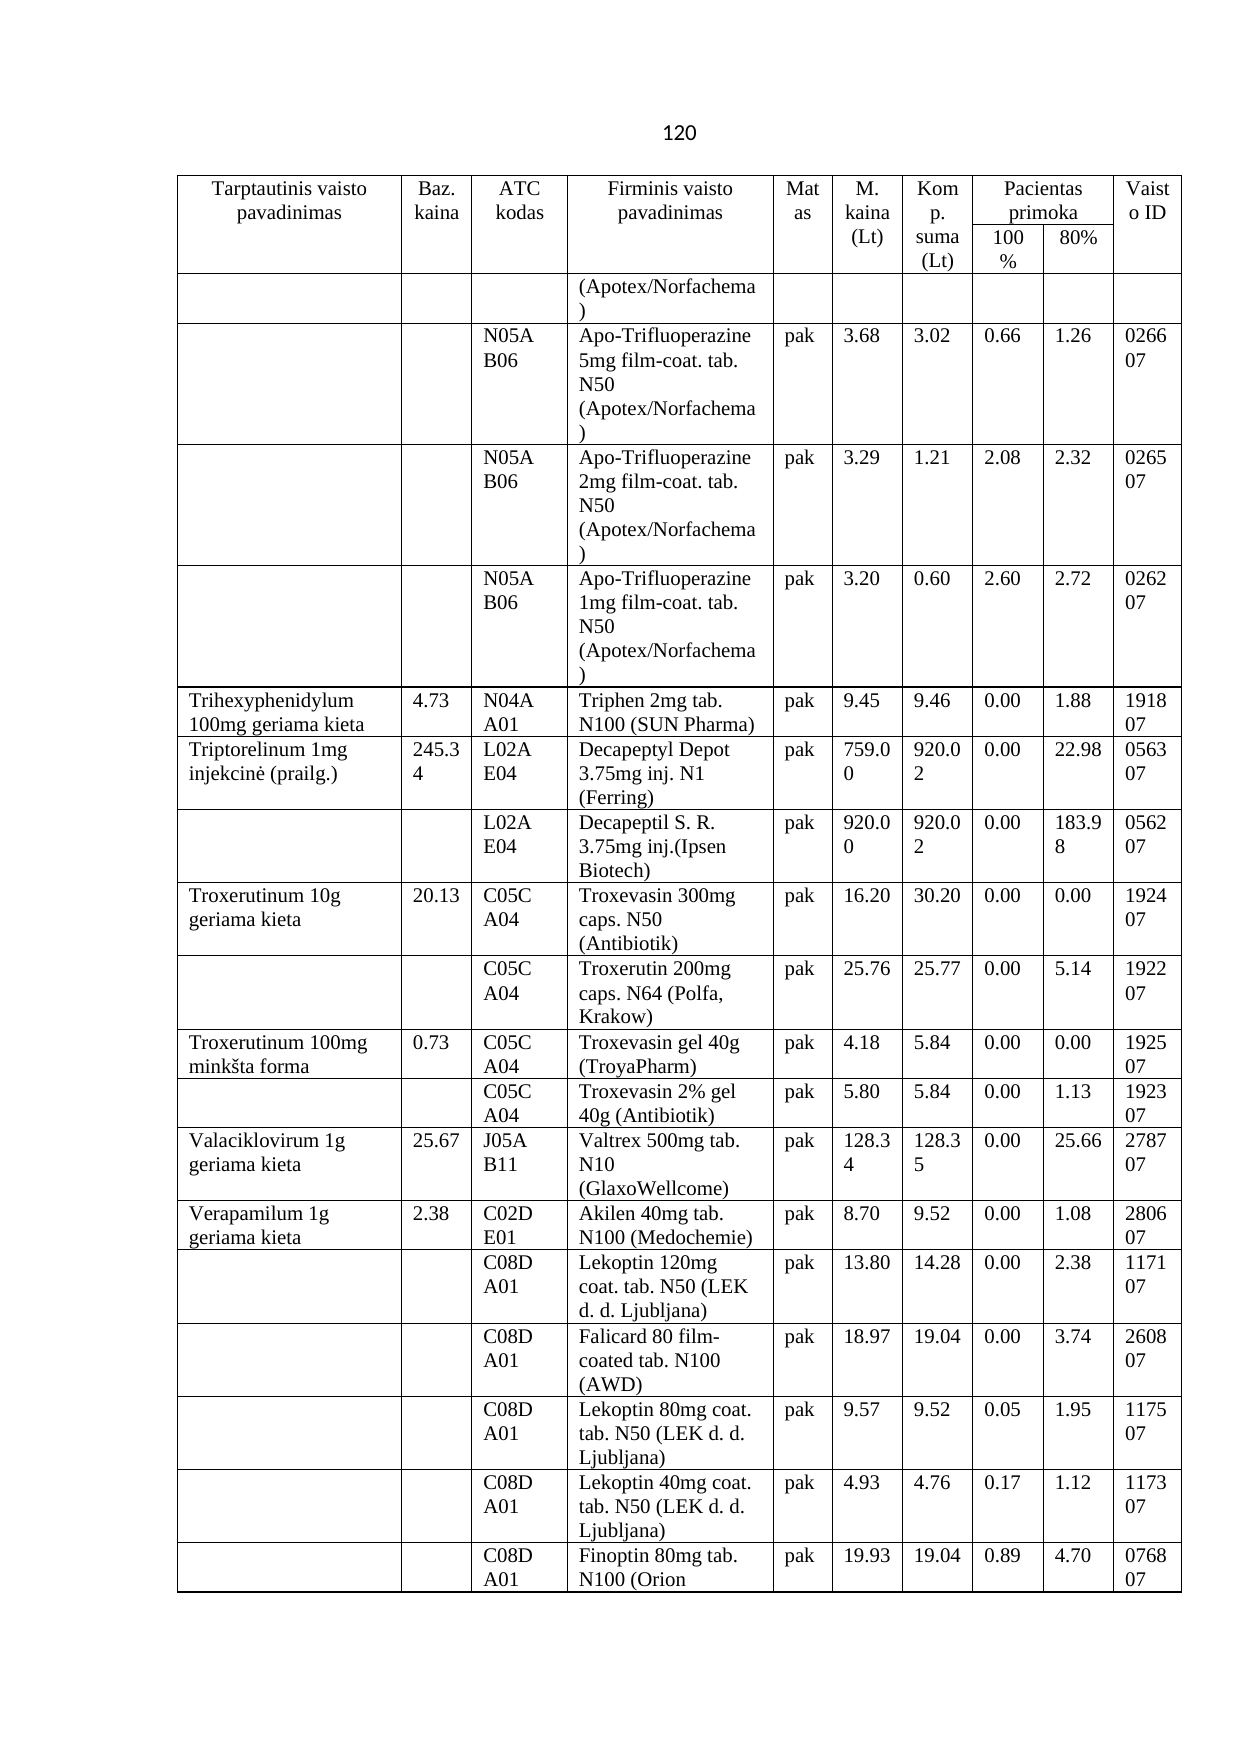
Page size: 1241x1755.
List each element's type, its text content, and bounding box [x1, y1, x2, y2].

table_cell 0.05 [973, 1397, 1043, 1469]
table_cell 280607 [1114, 1201, 1181, 1249]
table_cell Decapeptil S. R. 3.75mg inj.(Ipsen Biotech) [568, 810, 773, 882]
table_cell [402, 1250, 471, 1322]
table_cell 192407 [1114, 883, 1181, 955]
table_cell 1.08 [1044, 1201, 1113, 1249]
table_cell pak [774, 1250, 832, 1322]
table_cell C08D A01 [472, 1250, 567, 1322]
table_cell Lekoptin 120mg coat. tab. N50 (LEK d. d. Ljubljana) [568, 1250, 773, 1322]
table_cell 128.35 [903, 1128, 972, 1200]
table_cell 0.73 [402, 1030, 471, 1078]
table_cell pak [774, 566, 832, 686]
table_cell 920.00 [833, 810, 902, 882]
table_cell Triptorelinum 1mg injekcinė (prailg.) [178, 737, 401, 809]
table_cell 260807 [1114, 1324, 1181, 1396]
table_cell Apo-Trifluoperazine 5mg film-coat. tab. N50 (Apotex/Norfachema) [568, 324, 773, 444]
table_cell 0.00 [1044, 1030, 1113, 1078]
table_cell 1.12 [1044, 1470, 1113, 1542]
table_cell [178, 1397, 401, 1469]
table_cell 191807 [1114, 688, 1181, 736]
table_cell 2.72 [1044, 566, 1113, 686]
table_cell C02D E01 [472, 1201, 567, 1249]
table_cell [178, 1470, 401, 1542]
table_cell 0.00 [973, 883, 1043, 955]
table_cell Decapeptyl Depot 3.75mg inj. N1 (Ferring) [568, 737, 773, 809]
table_header Baz. kaina [402, 176, 471, 273]
table_cell Falicard 80 film-coated tab. N100 (AWD) [568, 1324, 773, 1396]
table_cell pak [774, 1543, 832, 1591]
table_cell 19.04 [903, 1324, 972, 1396]
table_cell 9.46 [903, 688, 972, 736]
table_cell 117507 [1114, 1397, 1181, 1469]
table_cell 0.00 [973, 1250, 1043, 1322]
table_cell 0.66 [973, 324, 1043, 444]
table_header M. kaina (Lt) [833, 176, 902, 273]
table_cell C08D A01 [472, 1470, 567, 1542]
table_cell 1.21 [903, 445, 972, 565]
table_cell [1044, 274, 1113, 322]
table_cell L02A E04 [472, 737, 567, 809]
table_cell C05C A04 [472, 883, 567, 955]
table_cell 14.28 [903, 1250, 972, 1322]
table_cell 5.80 [833, 1079, 902, 1127]
table_cell N04A A01 [472, 688, 567, 736]
table_cell 80% [1044, 225, 1113, 273]
table_cell 2.38 [1044, 1250, 1113, 1322]
table_cell pak [774, 1470, 832, 1542]
table_cell 4.73 [402, 688, 471, 736]
table_cell 4.70 [1044, 1543, 1113, 1591]
table_cell [178, 324, 401, 444]
table_cell pak [774, 883, 832, 955]
table_cell 100% [973, 225, 1043, 273]
table_cell 5.84 [903, 1030, 972, 1078]
table_cell 4.76 [903, 1470, 972, 1542]
table_cell 9.57 [833, 1397, 902, 1469]
table_cell pak [774, 1030, 832, 1078]
table_cell C08D A01 [472, 1397, 567, 1469]
table_cell 2.60 [973, 566, 1043, 686]
table_cell Valtrex 500mg tab. N10 (GlaxoWellcome) [568, 1128, 773, 1200]
table_cell [178, 445, 401, 565]
table_cell 076807 [1114, 1543, 1181, 1591]
table_header Tarptautinis vaisto pavadinimas [178, 176, 401, 273]
table_header Matas [774, 176, 832, 273]
table_cell [402, 274, 471, 322]
table_cell C08D A01 [472, 1324, 567, 1396]
table_cell 183.98 [1044, 810, 1113, 882]
table_cell Troxerutinum 10g geriama kieta [178, 883, 401, 955]
table_cell 8.70 [833, 1201, 902, 1249]
table_cell [402, 810, 471, 882]
table_cell [402, 1543, 471, 1591]
table_cell 3.02 [903, 324, 972, 444]
table_cell J05A B11 [472, 1128, 567, 1200]
table_cell 759.00 [833, 737, 902, 809]
table_cell 0.17 [973, 1470, 1043, 1542]
table_cell Trihexyphenidylum 100mg geriama kieta [178, 688, 401, 736]
table_cell 056307 [1114, 737, 1181, 809]
table_cell 3.68 [833, 324, 902, 444]
table_cell pak [774, 688, 832, 736]
table_cell 22.98 [1044, 737, 1113, 809]
table_cell [178, 1250, 401, 1322]
table_cell 5.84 [903, 1079, 972, 1127]
table_cell C08D A01 [472, 1543, 567, 1591]
table_cell 25.67 [402, 1128, 471, 1200]
table_cell 0.00 [973, 810, 1043, 882]
table_cell [178, 1079, 401, 1127]
table_header Vaisto ID [1114, 176, 1181, 273]
table_cell 0.00 [973, 1128, 1043, 1200]
table_cell 4.18 [833, 1030, 902, 1078]
table_cell Troxerutin 200mg caps. N64 (Polfa, Krakow) [568, 956, 773, 1028]
table_cell [402, 566, 471, 686]
table_cell Verapamilum 1g geriama kieta [178, 1201, 401, 1249]
table_cell [774, 274, 832, 322]
table_cell Finoptin 80mg tab. N100 (Orion [568, 1543, 773, 1591]
table_cell 026607 [1114, 324, 1181, 444]
table_cell 3.29 [833, 445, 902, 565]
table_cell 19.04 [903, 1543, 972, 1591]
table_cell [973, 274, 1043, 322]
table_cell 0.00 [973, 737, 1043, 809]
table_cell Lekoptin 40mg coat. tab. N50 (LEK d. d. Ljubljana) [568, 1470, 773, 1542]
table_cell 117307 [1114, 1470, 1181, 1542]
table_cell [178, 566, 401, 686]
table_cell 117107 [1114, 1250, 1181, 1322]
table_cell 2.38 [402, 1201, 471, 1249]
table_cell [402, 1470, 471, 1542]
table_cell Apo-Trifluoperazine 1mg film-coat. tab. N50 (Apotex/Norfachema) [568, 566, 773, 686]
table_cell 056207 [1114, 810, 1181, 882]
table_cell pak [774, 956, 832, 1028]
table_cell 192507 [1114, 1030, 1181, 1078]
table_cell N05A B06 [472, 324, 567, 444]
table_cell 16.20 [833, 883, 902, 955]
table_cell L02A E04 [472, 810, 567, 882]
table_cell Troxevasin gel 40g (TroyaPharm) [568, 1030, 773, 1078]
table_cell pak [774, 1201, 832, 1249]
table_cell pak [774, 1324, 832, 1396]
table_cell C05C A04 [472, 1079, 567, 1127]
table_cell [178, 810, 401, 882]
table_cell 920.02 [903, 810, 972, 882]
table_cell Lekoptin 80mg coat. tab. N50 (LEK d. d. Ljubljana) [568, 1397, 773, 1469]
table_cell [402, 1324, 471, 1396]
table_cell Valaciklovirum 1g geriama kieta [178, 1128, 401, 1200]
table_cell 026507 [1114, 445, 1181, 565]
table_cell pak [774, 737, 832, 809]
table_cell 13.80 [833, 1250, 902, 1322]
table_cell 18.97 [833, 1324, 902, 1396]
table_cell 1.13 [1044, 1079, 1113, 1127]
table_cell 2.32 [1044, 445, 1113, 565]
table_cell [833, 274, 902, 322]
table_cell 19.93 [833, 1543, 902, 1591]
table_cell 0.60 [903, 566, 972, 686]
table_cell 026207 [1114, 566, 1181, 686]
table_cell 0.00 [973, 1030, 1043, 1078]
table_cell 0.00 [973, 1324, 1043, 1396]
table_header ATC kodas [472, 176, 567, 273]
table_cell 4.93 [833, 1470, 902, 1542]
table_cell C05C A04 [472, 956, 567, 1028]
table_cell Triphen 2mg tab. N100 (SUN Pharma) [568, 688, 773, 736]
table_cell N05A B06 [472, 445, 567, 565]
table_cell 192207 [1114, 956, 1181, 1028]
table_cell (Apotex/Norfachema) [568, 274, 773, 322]
table_cell 25.76 [833, 956, 902, 1028]
table_cell Troxevasin 300mg caps. N50 (Antibiotik) [568, 883, 773, 955]
table_cell 192307 [1114, 1079, 1181, 1127]
table_cell 9.52 [903, 1397, 972, 1469]
table_cell [402, 324, 471, 444]
table_cell N05A B06 [472, 566, 567, 686]
table_cell Apo-Trifluoperazine 2mg film-coat. tab. N50 (Apotex/Norfachema) [568, 445, 773, 565]
table_cell [178, 1543, 401, 1591]
table_cell 0.00 [973, 1201, 1043, 1249]
table_cell Troxevasin 2% gel 40g (Antibiotik) [568, 1079, 773, 1127]
table_cell [402, 956, 471, 1028]
table_cell [1114, 274, 1181, 322]
table_header Komp. suma (Lt) [903, 176, 972, 273]
table_cell 25.66 [1044, 1128, 1113, 1200]
table_cell 20.13 [402, 883, 471, 955]
table_cell [402, 1079, 471, 1127]
table_cell pak [774, 445, 832, 565]
table_cell Akilen 40mg tab. N100 (Medochemie) [568, 1201, 773, 1249]
table_cell 1.95 [1044, 1397, 1113, 1469]
table_cell 0.00 [973, 1079, 1043, 1127]
table_cell [402, 445, 471, 565]
table_cell 245.34 [402, 737, 471, 809]
table_header Firminis vaisto pavadinimas [568, 176, 773, 273]
table_cell 2.08 [973, 445, 1043, 565]
table_cell 5.14 [1044, 956, 1113, 1028]
table_cell pak [774, 1397, 832, 1469]
table_cell [402, 1397, 471, 1469]
table_cell 9.45 [833, 688, 902, 736]
table_cell 0.00 [973, 956, 1043, 1028]
table_cell 1.26 [1044, 324, 1113, 444]
table_cell 30.20 [903, 883, 972, 955]
table_cell [178, 956, 401, 1028]
table_cell 0.00 [973, 688, 1043, 736]
table_cell 25.77 [903, 956, 972, 1028]
table_cell 1.88 [1044, 688, 1113, 736]
table_cell [178, 274, 401, 322]
table_cell 0.89 [973, 1543, 1043, 1591]
table_cell 9.52 [903, 1201, 972, 1249]
table_header Pacientas primoka [973, 176, 1113, 224]
table_cell 3.74 [1044, 1324, 1113, 1396]
table_cell 3.20 [833, 566, 902, 686]
table_cell [178, 1324, 401, 1396]
table_cell 920.02 [903, 737, 972, 809]
table_cell Troxerutinum 100mg minkšta forma [178, 1030, 401, 1078]
table_cell pak [774, 324, 832, 444]
table_cell pak [774, 1079, 832, 1127]
table_cell C05C A04 [472, 1030, 567, 1078]
table_cell [903, 274, 972, 322]
table_cell 0.00 [1044, 883, 1113, 955]
table_cell [472, 274, 567, 322]
table_cell 128.34 [833, 1128, 902, 1200]
table_cell 278707 [1114, 1128, 1181, 1200]
table_cell pak [774, 810, 832, 882]
table_cell pak [774, 1128, 832, 1200]
